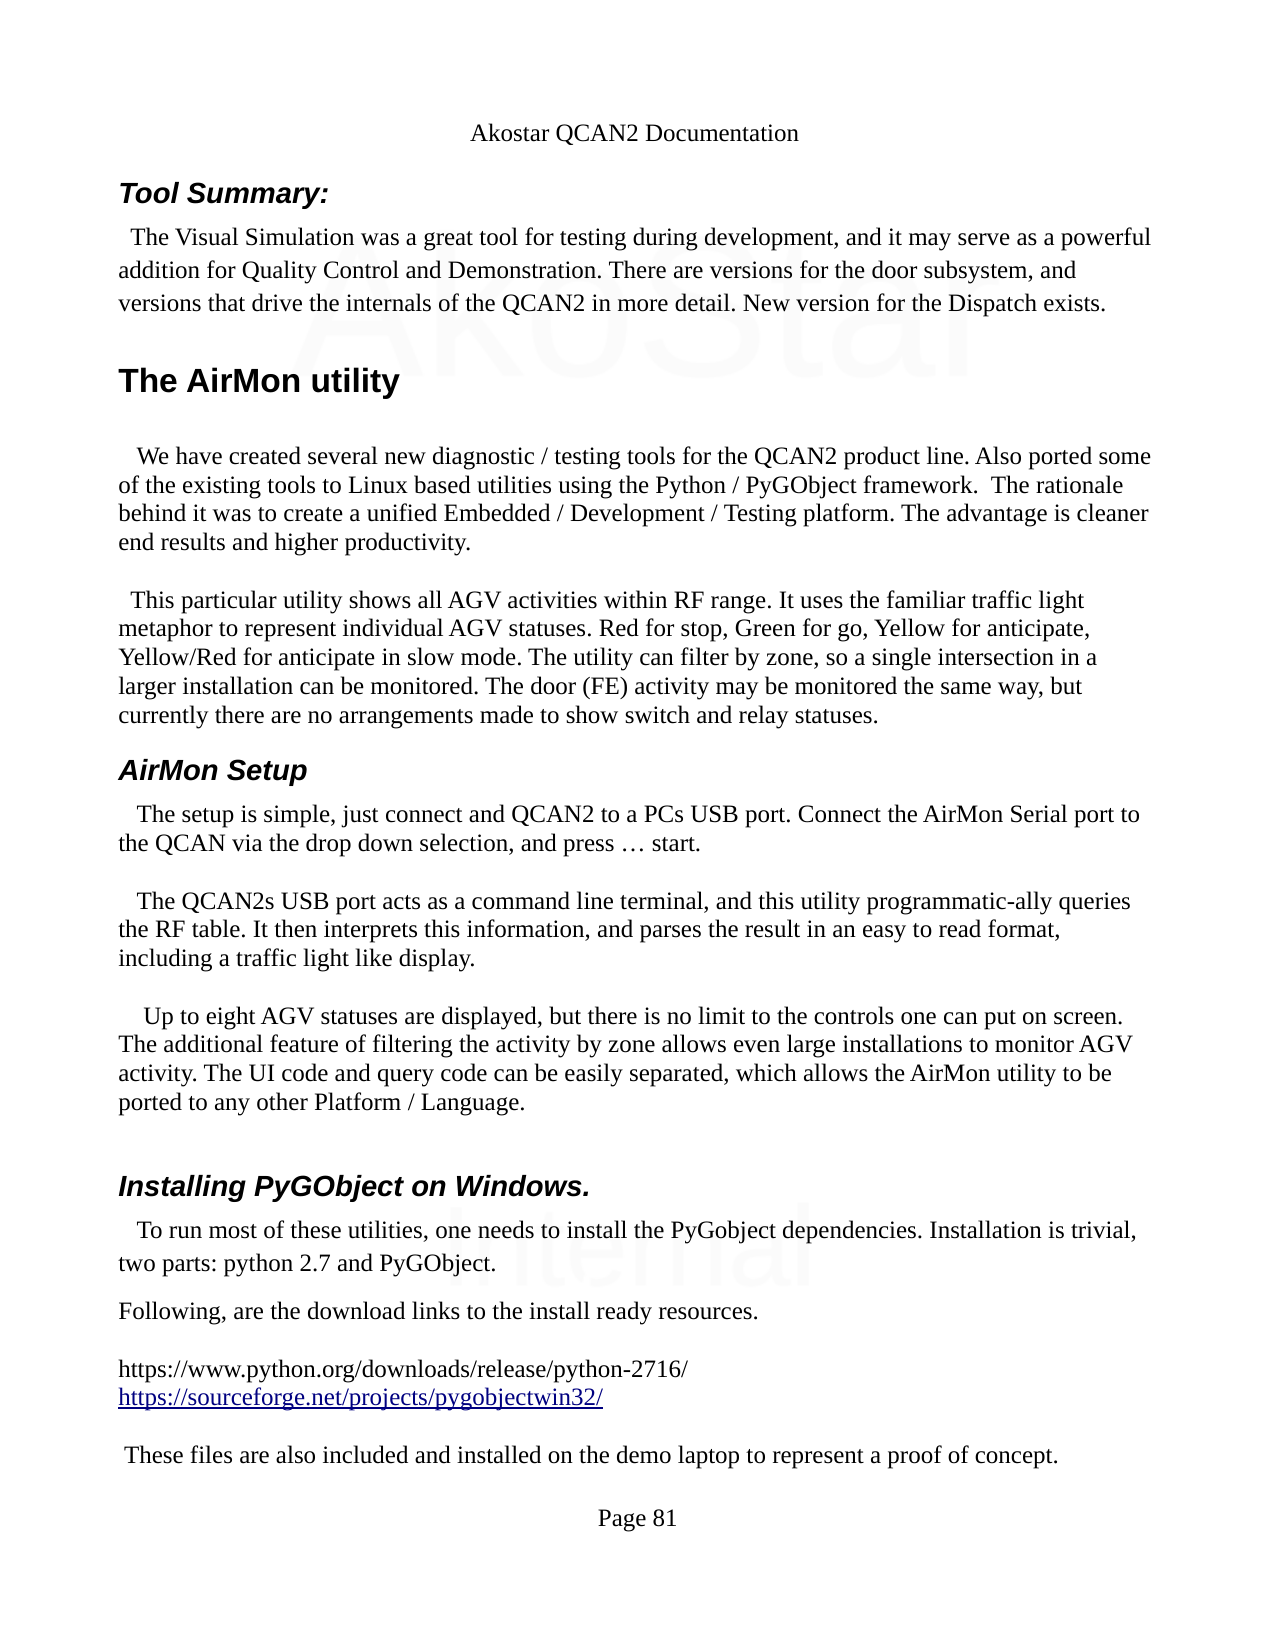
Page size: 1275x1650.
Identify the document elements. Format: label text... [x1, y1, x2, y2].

subtitle Tool Summary: [118, 176, 1157, 210]
text We have created several new diagnostic / testing tools for the QCAN2 product line. Also ported some of the existing tools to Linux based utilities using the Python / PyGObject framework. The rationale behind it was to create a unified Embedded / Development / Testing platform. The advantage is cleaner end results and higher productivity. [118, 441, 1157, 556]
subtitle Installing PyGObject on Windows. [118, 1169, 1157, 1203]
text https://www.python.org/downloads/release/python-2716/ [118, 1354, 1157, 1382]
text https://sourceforge.net/projects/pygobjectwin32/ [118, 1382, 1157, 1411]
text To run most of these utilities, one needs to install the PyGobject dependencies. Installation is trivial, two parts: python 2.7 and PyGObject. [118, 1216, 1157, 1277]
text The Visual Simulation was a great tool for testing during development, and it may serve as a powerful addition for Quality Control and Demonstration. There are versions for the door subsystem, and versions that drive the internals of the QCAN2 in more detail. New version for the Dispatch exists. [118, 222, 1157, 317]
text This particular utility shows all AGV activities within RF range. It uses the familiar traffic light metaphor to represent individual AGV statuses. Red for stop, Green for go, Yellow for anticipate, Yellow/Red for anticipate in slow mode. The utility can filter by zone, so a single intersection in a larger installation can be monitored. The door (FE) activity may be monitored the same way, but currently there are no arrangements made to show switch and relay statuses. [118, 585, 1157, 728]
text The QCAN2s USB port acts as a command line terminal, and this utility programmatic-ally queries the RF table. It then interprets this information, and parses the result in an easy to read format, including a traffic light like display. [118, 886, 1157, 972]
text The setup is simple, just connect and QCAN2 to a PCs USB port. Connect the AirMon Serial port to the QCAN via the drop down selection, and press … start. [118, 799, 1157, 857]
subtitle The AirMon utility [118, 361, 1157, 400]
text Following, are the download links to the install ready resources. [118, 1296, 1157, 1325]
text Up to eight AGV statuses are displayed, but there is no limit to the controls one can put on screen. The additional feature of filtering the activity by zone allows even large installations to monitor AGV activity. The UI code and query code can be easily separated, which allows the AirMon utility to be ported to any other Platform / Language. [118, 1001, 1157, 1116]
text These files are also included and installed on the demo laptop to represent a proof of concept. [118, 1440, 1157, 1469]
subtitle AirMon Setup [118, 753, 1157, 787]
